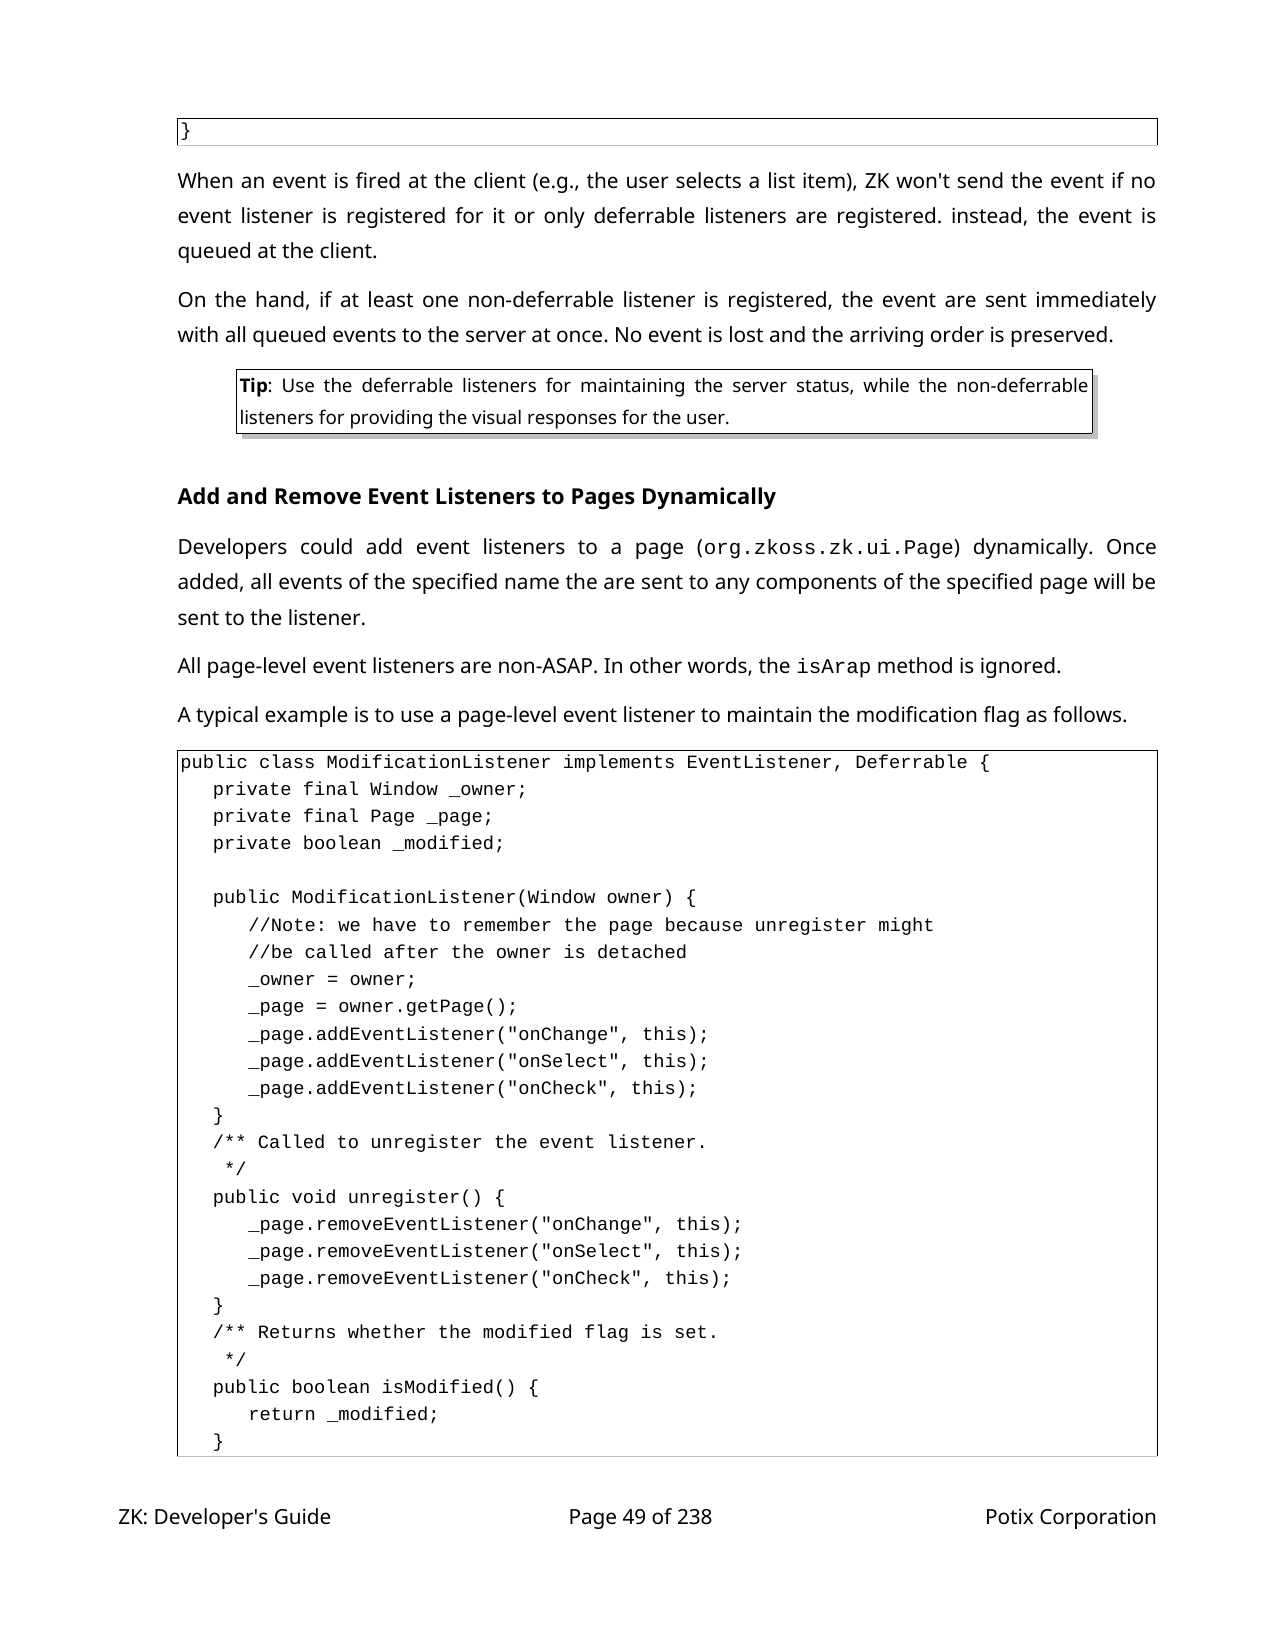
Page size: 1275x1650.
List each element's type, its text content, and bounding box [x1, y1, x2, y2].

text return _modified; [178, 1402, 1157, 1426]
text private boolean _modified; [178, 831, 1157, 855]
subtitle Add and Remove Event Listeners to Pages Dynamically [177, 481, 1157, 511]
text _page.removeEventListener("onCheck", this); [178, 1266, 1157, 1290]
text _owner = owner; [178, 967, 1157, 991]
text _page.addEventListener("onCheck", this); [178, 1076, 1157, 1100]
text _page.addEventListener("onSelect", this); [178, 1048, 1157, 1073]
text private final Page _page; [178, 804, 1157, 828]
text public boolean isModified() { [178, 1375, 1157, 1399]
text _page = owner.getPage(); [178, 994, 1157, 1018]
text Tip: Use the deferrable listeners for maintaining the server status, while the non-deferrable listeners for providing the visual responses for the user. [237, 370, 1092, 433]
text } [178, 1429, 1157, 1456]
text private final Window _owner; [178, 777, 1157, 801]
text On the hand, if at least one non-deferrable listener is registered, the event are sent immediately with all queued events to the server at once. No event is lost and the arriving order is preserved. [177, 285, 1157, 349]
text } [178, 119, 1157, 145]
text Developers could add event listeners to a page (org.zkoss.zk.ui.Page) dynamically. Once added, all events of the specified name the are sent to any components of the specified page will be sent to the listener. [177, 532, 1157, 631]
text /** Returns whether the modified flag is set. [178, 1320, 1157, 1345]
text */ [178, 1348, 1157, 1372]
text public ModificationListener(Window owner) { [178, 885, 1157, 910]
text _page.addEventListener("onChange", this); [178, 1021, 1157, 1046]
text A typical example is to use a page-level event listener to maintain the modification flag as follows. [177, 701, 1157, 729]
text _page.removeEventListener("onChange", this); [178, 1212, 1157, 1236]
text } [178, 1103, 1157, 1127]
text When an event is fired at the client (e.g., the user selects a list item), ZK won't send the event if no event listener is registered for it or only deferrable listeners are registered. instead, the event is queued at the client. [177, 166, 1157, 265]
text */ [178, 1157, 1157, 1182]
text _page.removeEventListener("onSelect", this); [178, 1239, 1157, 1263]
text public void unregister() { [178, 1184, 1157, 1209]
text //be called after the owner is detached [178, 940, 1157, 964]
text /** Called to unregister the event listener. [178, 1130, 1157, 1154]
text //Note: we have to remember the page because unregister might [178, 913, 1157, 937]
text public class ModificationListener implements EventListener, Deferrable { [178, 751, 1157, 774]
text All page-level event listeners are non-ASAP. In other words, the isArap method is ignored. [177, 651, 1157, 680]
text } [178, 1293, 1157, 1317]
